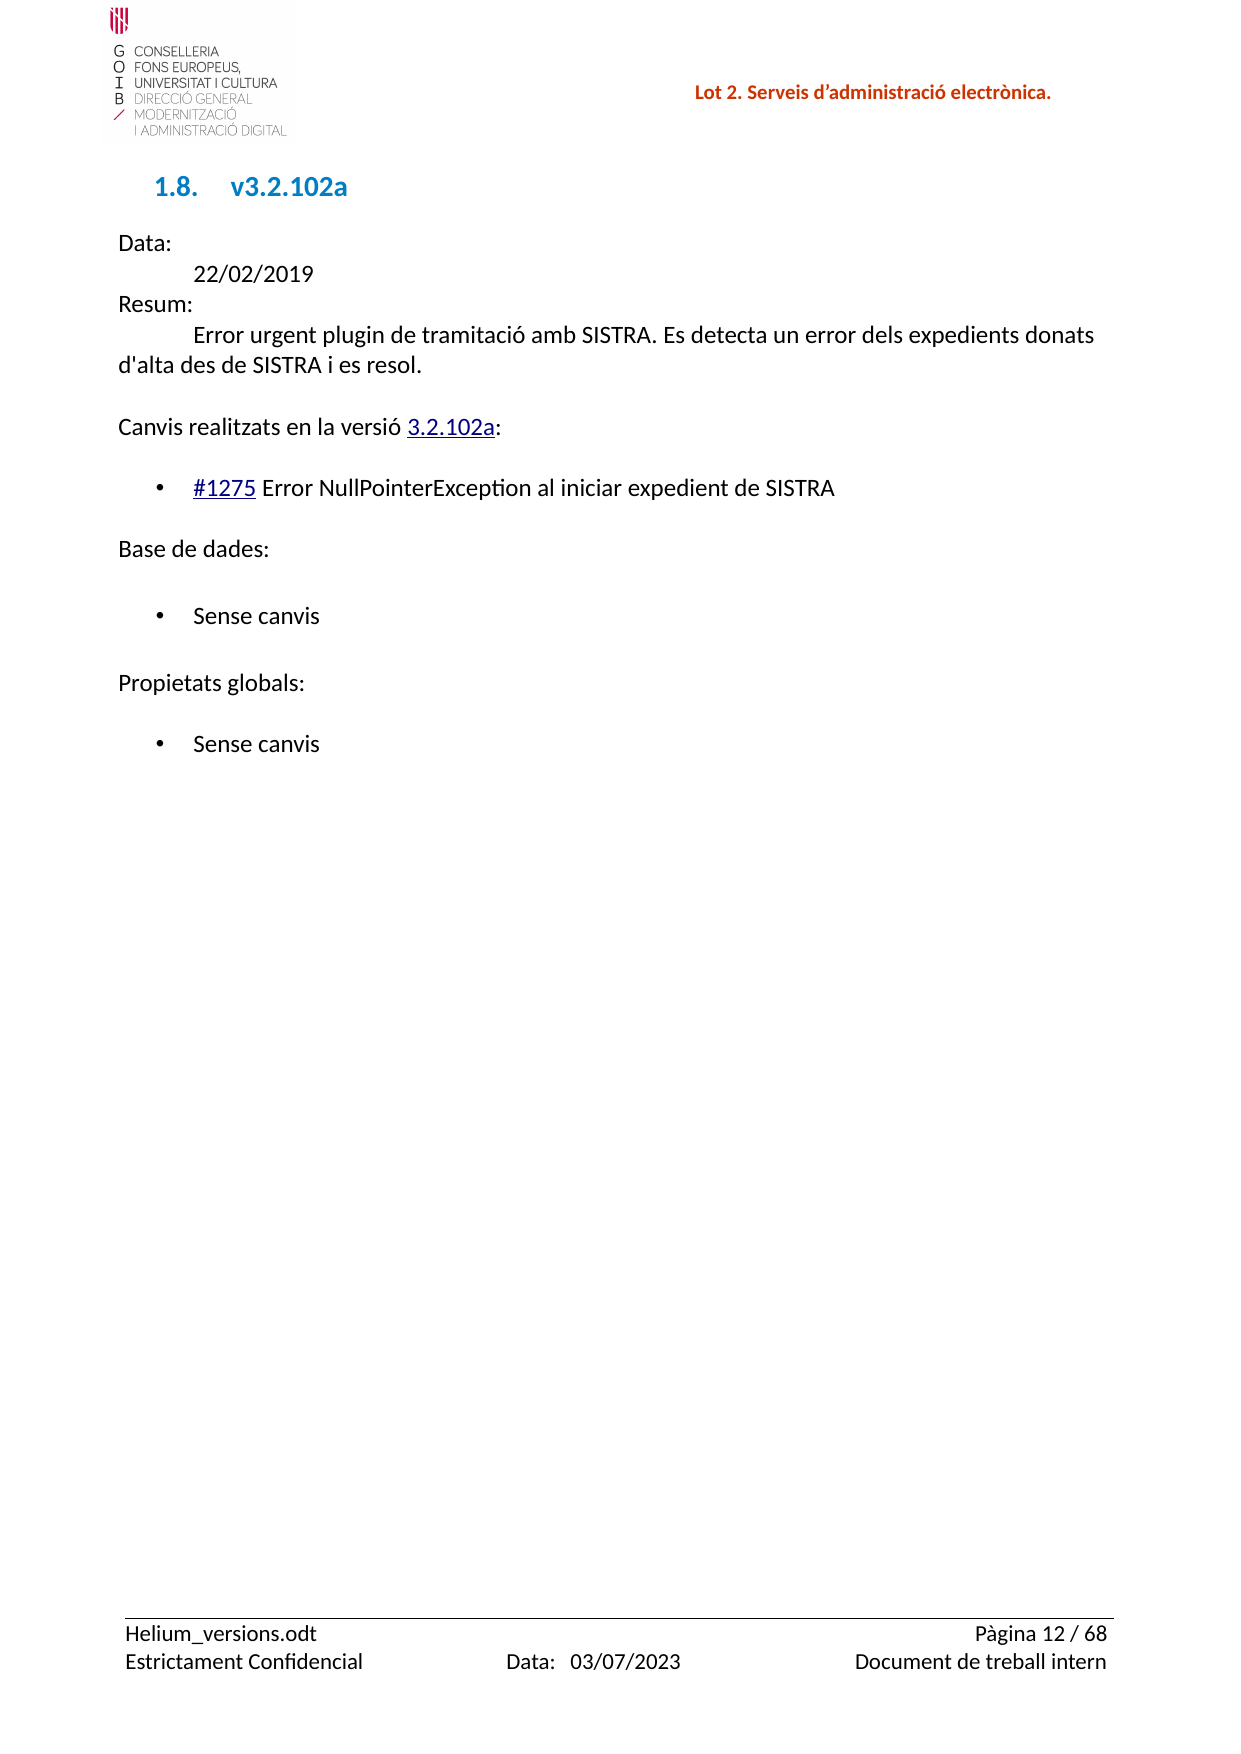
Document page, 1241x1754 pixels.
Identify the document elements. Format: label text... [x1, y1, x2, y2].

text Propietats globals: [118, 667, 1122, 697]
text Error urgent plugin de tramitació amb SISTRA. Es detecta un error dels expedients donats d'alta des de SISTRA i es resol. [118, 319, 1122, 380]
list #1275 Error NullPointerException al iniciar expedient de SISTRA [156, 472, 1122, 502]
list Sense canvis [156, 600, 1122, 630]
text Base de dades: [118, 533, 1122, 563]
text Canvis realitzats en la versió 3.2.102a: [118, 411, 1122, 441]
picture [100, 0, 297, 144]
text Resum: [118, 289, 1122, 319]
text 22/02/2019 [118, 258, 1122, 289]
list Sense canvis [156, 728, 1122, 758]
subtitle v3.2.102a [153, 168, 1122, 204]
text Data: [118, 228, 1122, 258]
